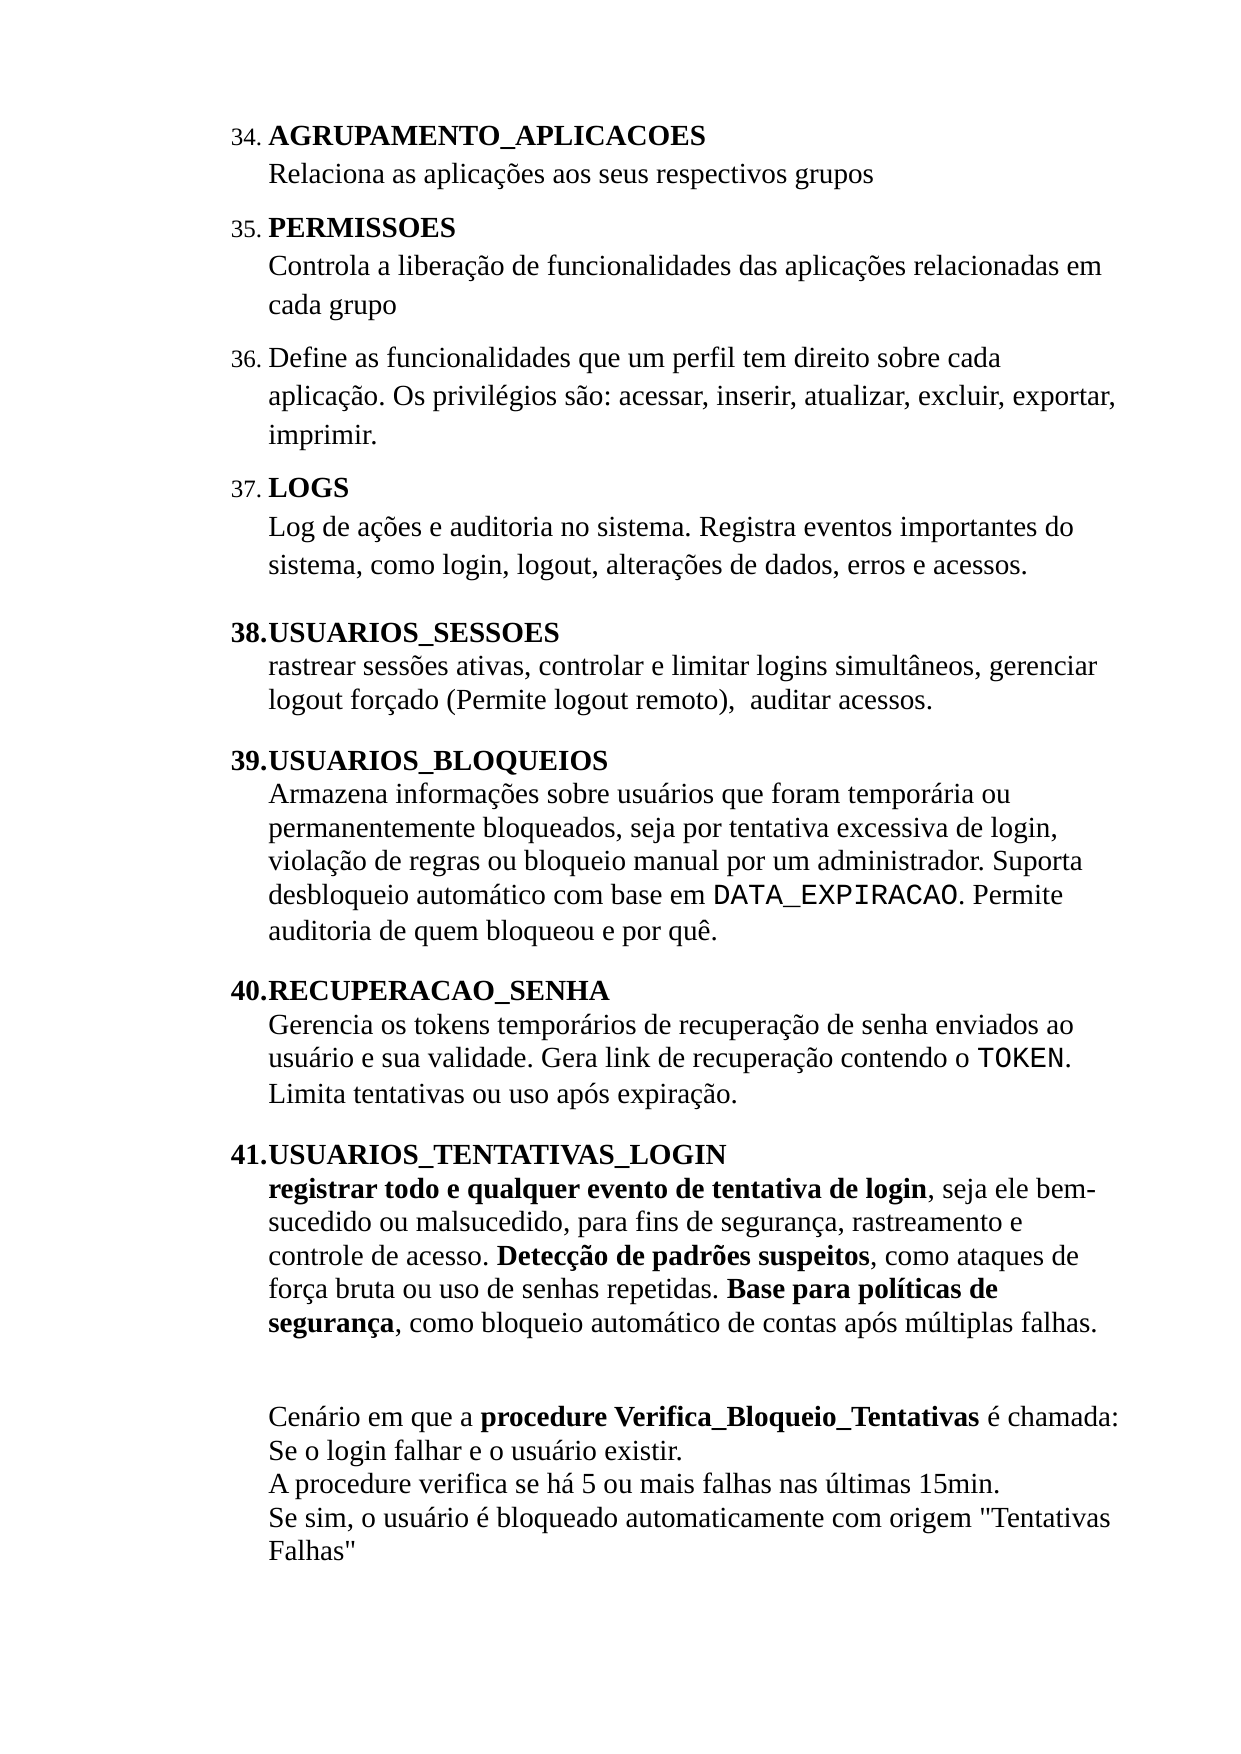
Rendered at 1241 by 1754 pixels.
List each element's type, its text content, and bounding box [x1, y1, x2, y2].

list AGRUPAMENTO_APLICACOES Relaciona as aplicações aos seus respectivos grupos [231, 118, 1122, 190]
list PERMISSOES Controla a liberação de funcionalidades das aplicações relacionadas em cada grupo [231, 210, 1122, 320]
subtitle USUARIOS_TENTATIVAS_LOGIN registrar todo e qualquer evento de tentativa de login, seja ele bem-sucedido ou malsucedido, para fins de segurança, rastreamento e controle de acesso. Detecção de padrões suspeitos, como ataques de força bruta ou uso de senhas repetidas. Base para políticas de segurança, como bloqueio automático de contas após múltiplas falhas. [231, 1137, 1122, 1372]
subtitle Cenário em que a procedure Verifica_Bloqueio_Tentativas é chamada: Se o login falhar e o usuário existir. A procedure verifica se há 5 ou mais falhas nas últimas 15min. Se sim, o usuário é bloqueado automaticamente com origem "Tentativas Falhas" [231, 1399, 1122, 1567]
subtitle USUARIOS_BLOQUEIOS Armazena informações sobre usuários que foram temporária ou permanentemente bloqueados, seja por tentativa excessiva de login, violação de regras ou bloqueio manual por um administrador. Suporta desbloqueio automático com base em DATA_EXPIRACAO. Permite auditoria de quem bloqueou e por quê. [231, 743, 1122, 946]
subtitle RECUPERACAO_SENHA Gerencia os tokens temporários de recuperação de senha enviados ao usuário e sua validade. Gera link de recuperação contendo o TOKEN. Limita tentativas ou uso após expiração. [231, 973, 1122, 1110]
list LOGS Log de ações e auditoria no sistema. Registra eventos importantes do sistema, como login, logout, alterações de dados, erros e acessos. [231, 470, 1122, 581]
subtitle USUARIOS_SESSOES rastrear sessões ativas, controlar e limitar logins simultâneos, gerenciar logout forçado (Permite logout remoto), auditar acessos. [231, 615, 1122, 716]
list Define as funcionalidades que um perfil tem direito sobre cada aplicação. Os privilégios são: acessar, inserir, atualizar, excluir, exportar, imprimir. [231, 340, 1122, 451]
